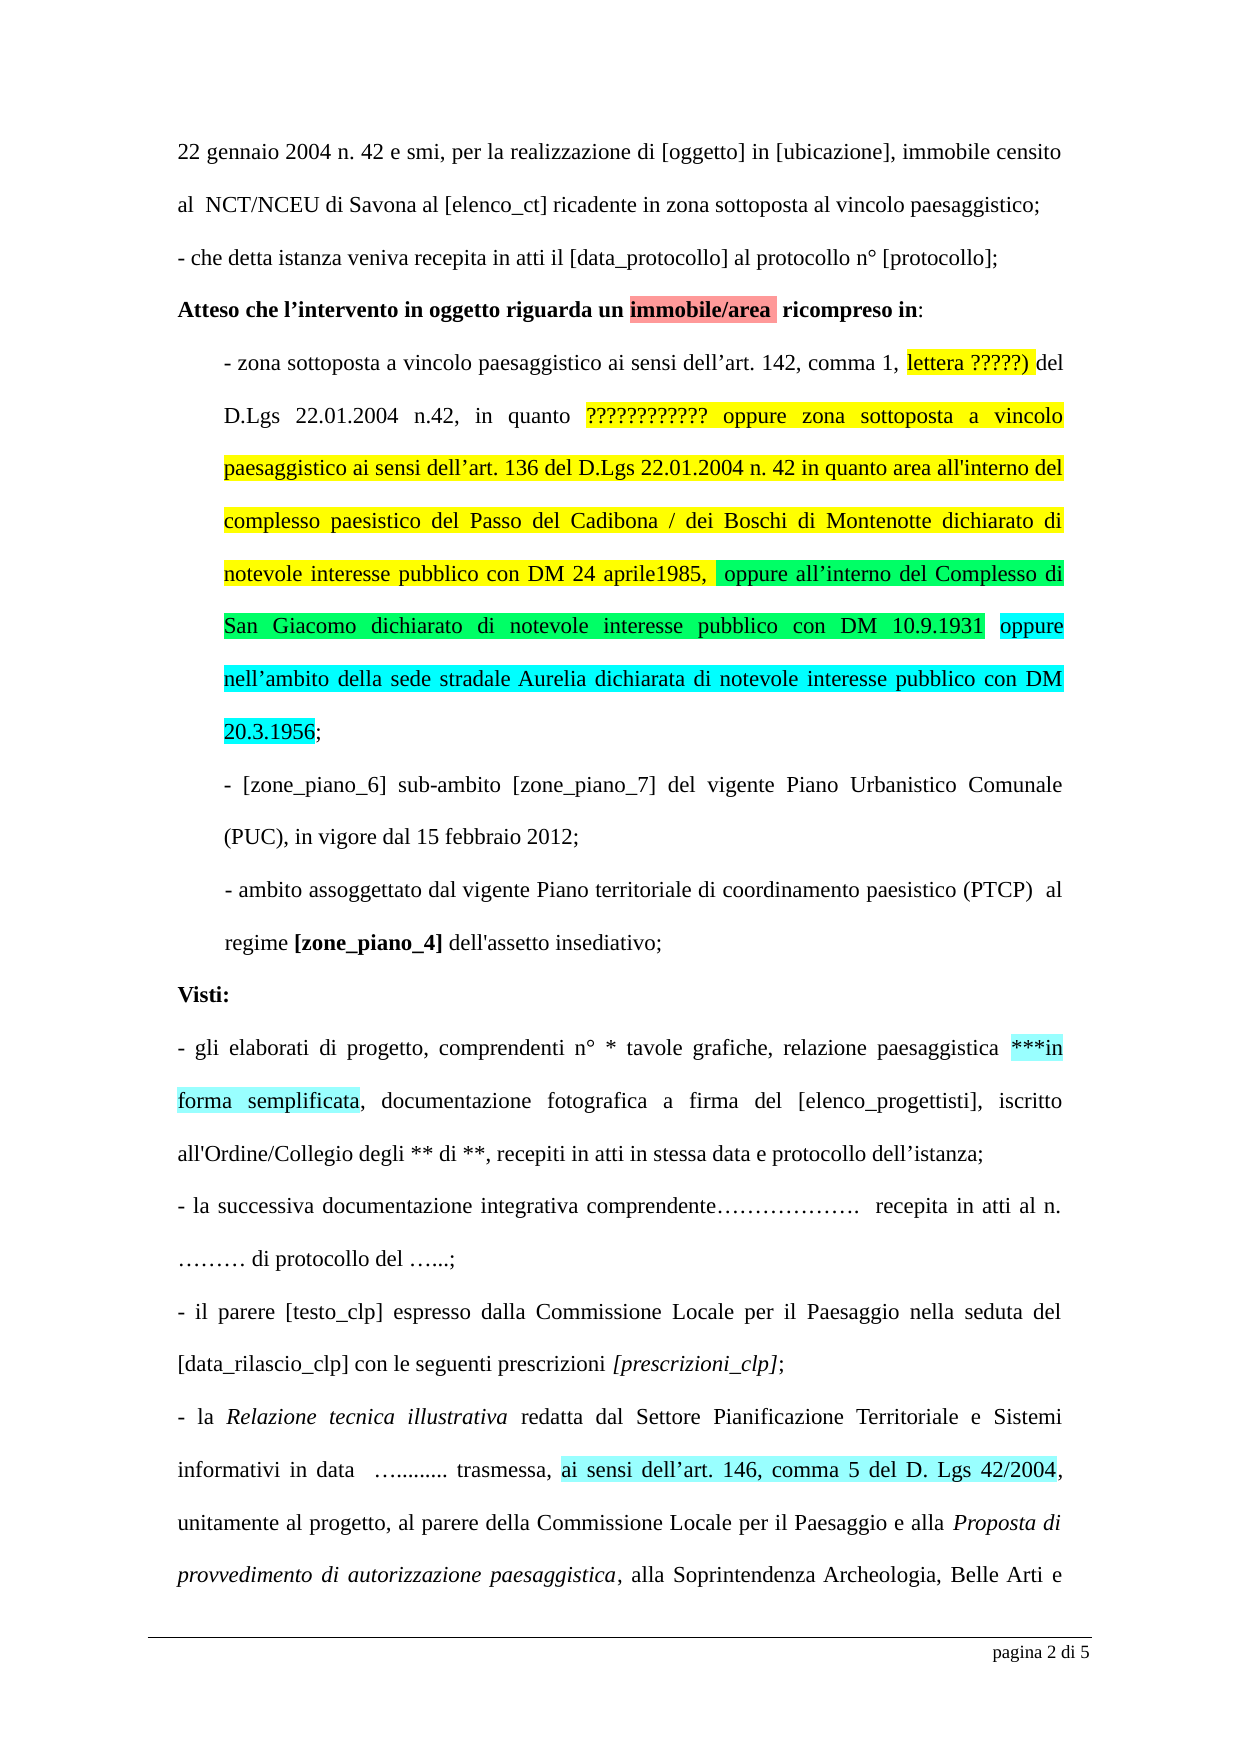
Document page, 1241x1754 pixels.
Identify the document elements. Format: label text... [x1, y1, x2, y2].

text - la successiva documentazione integrativa comprendente………………. recepita in atti al n. ……… di protocollo del …...; [177, 1192, 1063, 1271]
list - la Relazione tecnica illustrativa redatta dal Settore Pianificazione Territoriale e Sistemi informativi in data …......... trasmessa, ai sensi dell’art. 146, comma 5 del D. Lgs 42/2004, unitamente al progetto, al parere della Commissione Locale per il Paesaggio e alla Proposta di provvedimento di autorizzazione paesaggistica, alla Soprintendenza Archeologia, Belle Arti e [177, 1403, 1063, 1588]
text 22 gennaio 2004 n. 42 e smi, per la realizzazione di [oggetto] in [ubicazione], immobile censito al NCT/NCEU di Savona al [elenco_ct] ricadente in zona sottoposta al vincolo paesaggistico; [177, 138, 1063, 217]
text - che detta istanza veniva recepita in atti il [data_protocollo] al protocollo n° [protocollo]; [177, 244, 1063, 270]
text - ambito assoggettato dal vigente Piano territoriale di coordinamento paesistico (PTCP) al regime [zone_piano_4] dell'assetto insediativo; [224, 876, 1064, 955]
list - il parere [testo_clp] espresso dalla Commissione Locale per il Paesaggio nella seduta del [data_rilascio_clp] con le seguenti prescrizioni [prescrizioni_clp]; [177, 1298, 1063, 1377]
text - [zone_piano_6] sub-ambito [zone_piano_7] del vigente Piano Urbanistico Comunale (PUC), in vigore dal 15 febbraio 2012; [223, 771, 1064, 850]
text Visti: [177, 982, 1063, 1008]
text Atteso che l’intervento in oggetto riguarda un immobile/area ricompreso in: [177, 296, 1063, 323]
text - gli elaborati di progetto, comprendenti n° * tavole grafiche, relazione paesaggistica ***in forma semplificata, documentazione fotografica a firma del [elenco_progettisti], iscritto all'Ordine/Collegio degli ** di **, recepiti in atti in stessa data e protocollo dell’istanza; [177, 1034, 1063, 1166]
text - zona sottoposta a vincolo paesaggistico ai sensi dell’art. 142, comma 1, lettera ?????) del D.Lgs 22.01.2004 n.42, in quanto ???????????? oppure zona sottoposta a vincolo paesaggistico ai sensi dell’art. 136 del D.Lgs 22.01.2004 n. 42 in quanto area all'interno del complesso paesistico del Passo del Cadibona / dei Boschi di Montenotte dichiarato di notevole interesse pubblico con DM 24 aprile1985, oppure all’interno del Complesso di San Giacomo dichiarato di notevole interesse pubblico con DM 10.9.1931 oppure nell’ambito della sede stradale Aurelia dichiarata di notevole interesse pubblico con DM 20.3.1956; [223, 349, 1064, 744]
